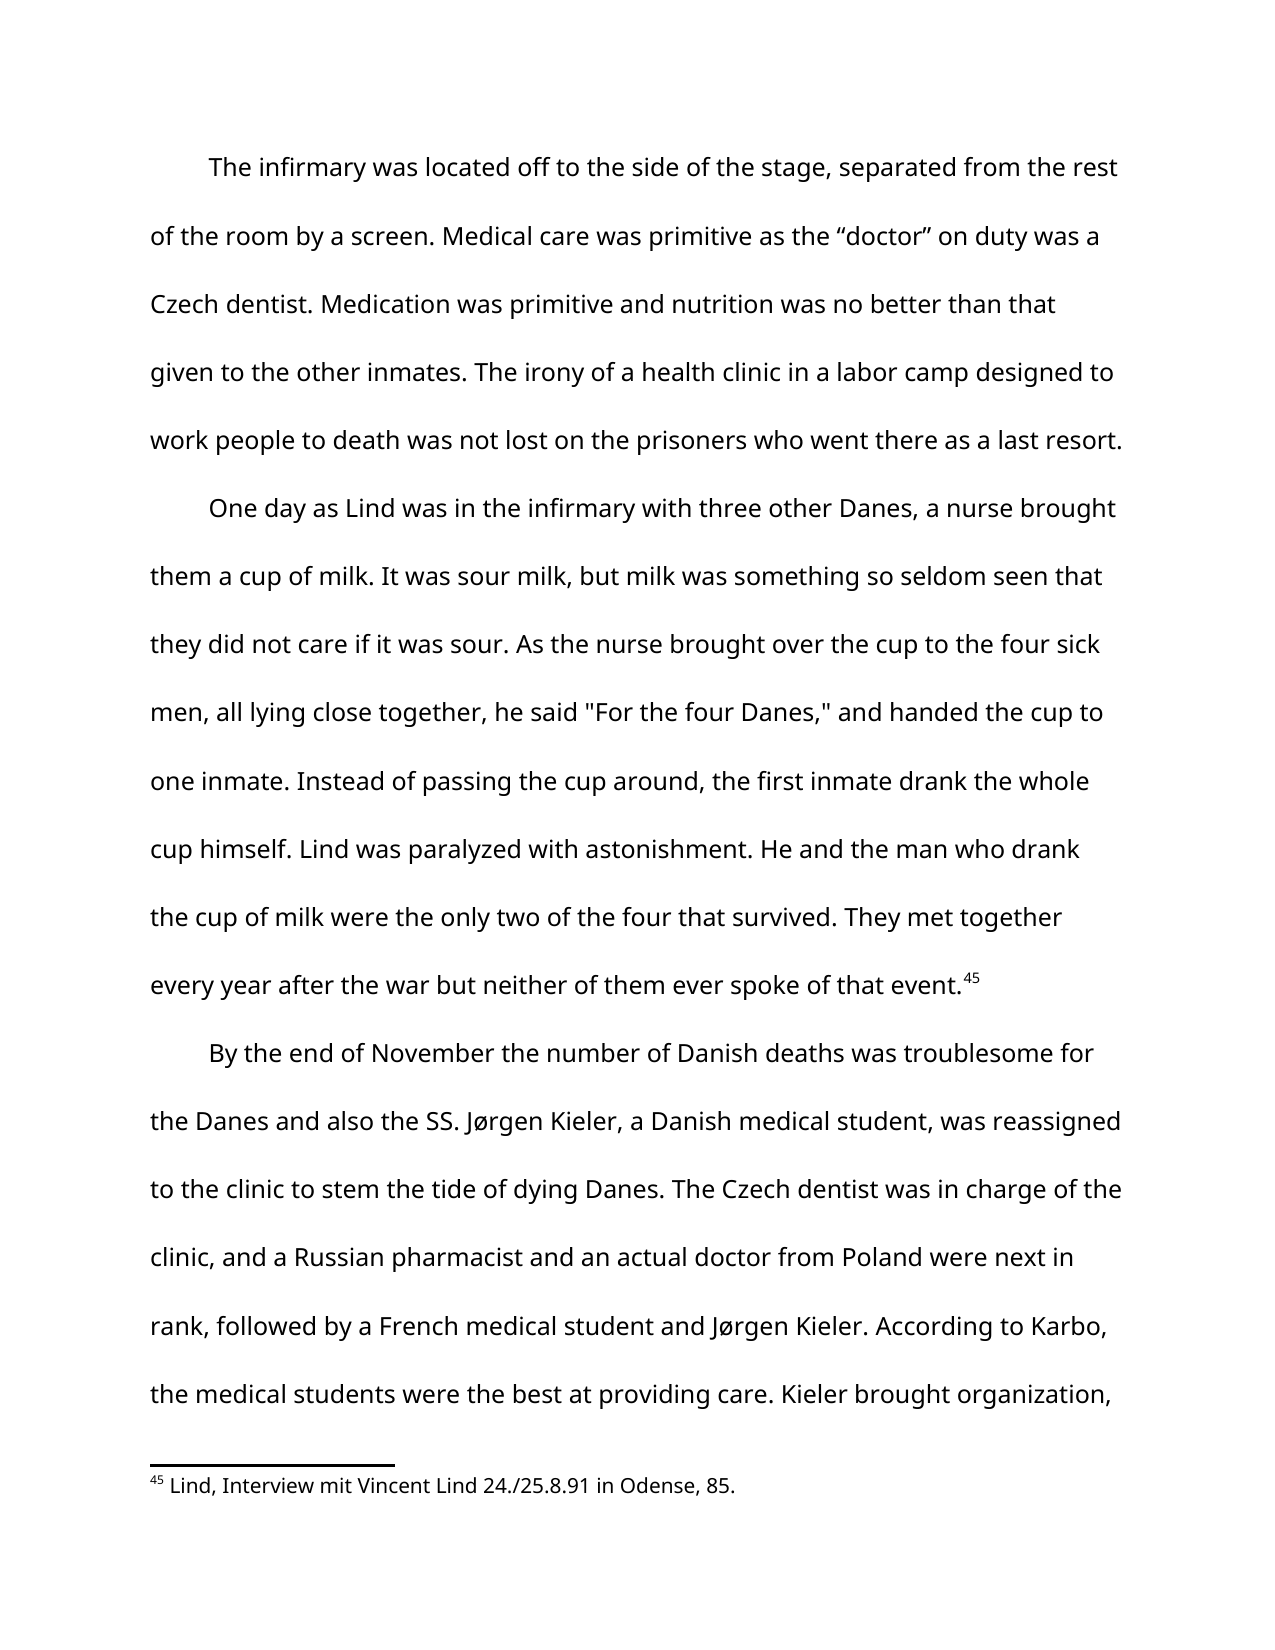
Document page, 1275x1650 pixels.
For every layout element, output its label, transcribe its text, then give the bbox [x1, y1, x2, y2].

text Lind, Interview mit Vincent Lind 24./25.8.91 in Odense, 85. [150, 1472, 1125, 1500]
text By the end of November the number of Danish deaths was troublesome for the Danes and also the SS. Jørgen Kieler, a Danish medical student, was reassigned to the clinic to stem the tide of dying Danes. The Czech dentist was in charge of the clinic, and a Russian pharmacist and an actual doctor from Poland were next in rank, followed by a French medical student and Jørgen Kieler. According to Karbo, the medical students were the best at providing care. Kieler brought organization, [150, 1036, 1125, 1410]
text The infirmary was located off to the side of the stage, separated from the rest of the room by a screen. Medical care was primitive as the “doctor” on duty was a Czech dentist. Medication was primitive and nutrition was no better than that given to the other inmates. The irony of a health clinic in a labor camp designed to work people to death was not lost on the prisoners who went there as a last resort. [150, 150, 1125, 457]
text One day as Lind was in the infirmary with three other Danes, a nurse brought them a cup of milk. It was sour milk, but milk was something so seldom seen that they did not care if it was sour. As the nurse brought over the cup to the four sick men, all lying close together, he said "For the four Danes," and handed the cup to one inmate. Instead of passing the cup around, the first inmate drank the whole cup himself. Lind was paralyzed with astonishment. He and the man who drank the cup of milk were the only two of the four that survived. They met together every year after the war but neither of them ever spoke of that event. [150, 491, 1125, 1002]
